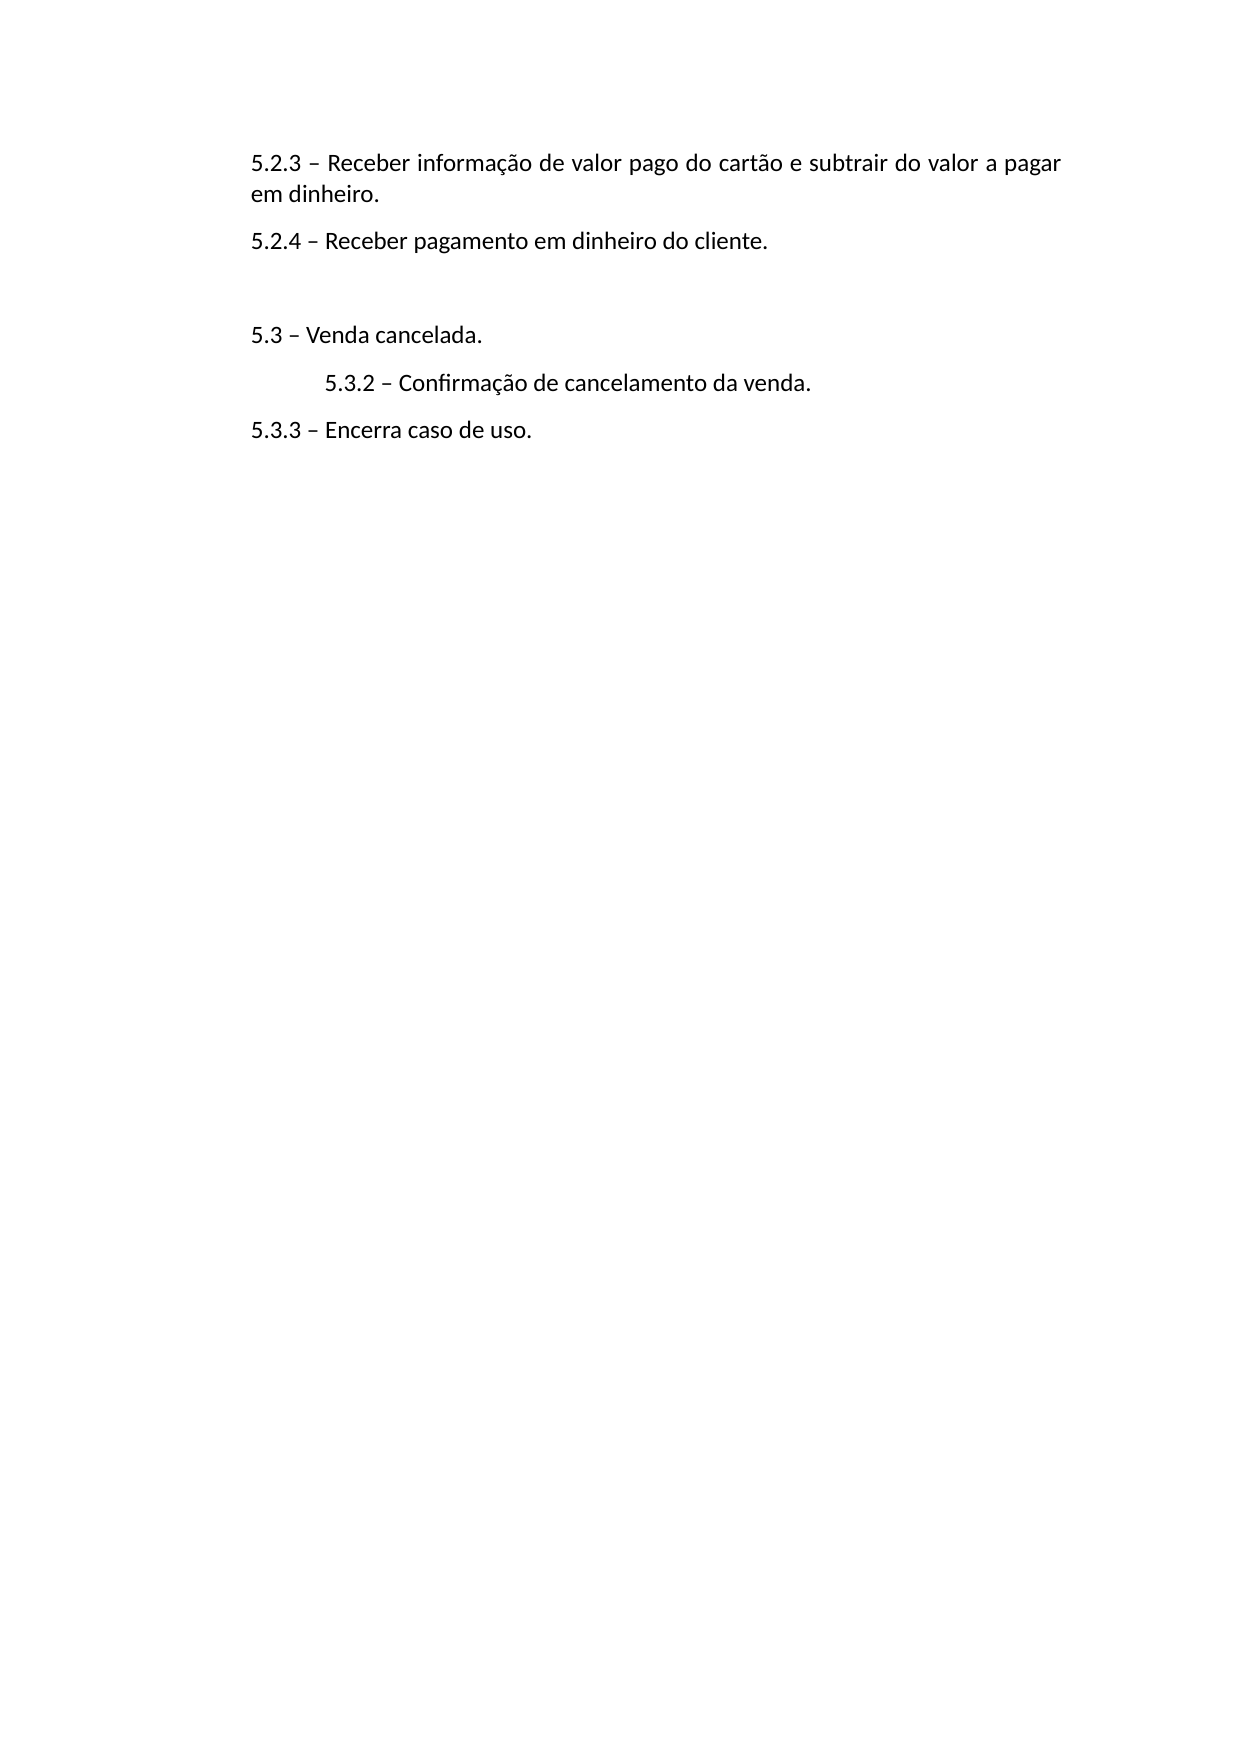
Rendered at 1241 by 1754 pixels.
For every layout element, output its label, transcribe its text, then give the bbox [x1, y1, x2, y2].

text 5.3.2 – Confirmação de cancelamento da venda. [251, 367, 1063, 397]
text 5.3 – Venda cancelada. [251, 320, 1063, 350]
text 5.2.3 – Receber informação de valor pago do cartão e subtrair do valor a pagar em dinheiro. [251, 148, 1063, 209]
text 5.3.3 – Encerra caso de uso. [251, 414, 1063, 444]
text 5.2.4 – Receber pagamento em dinheiro do cliente. [251, 225, 1063, 256]
